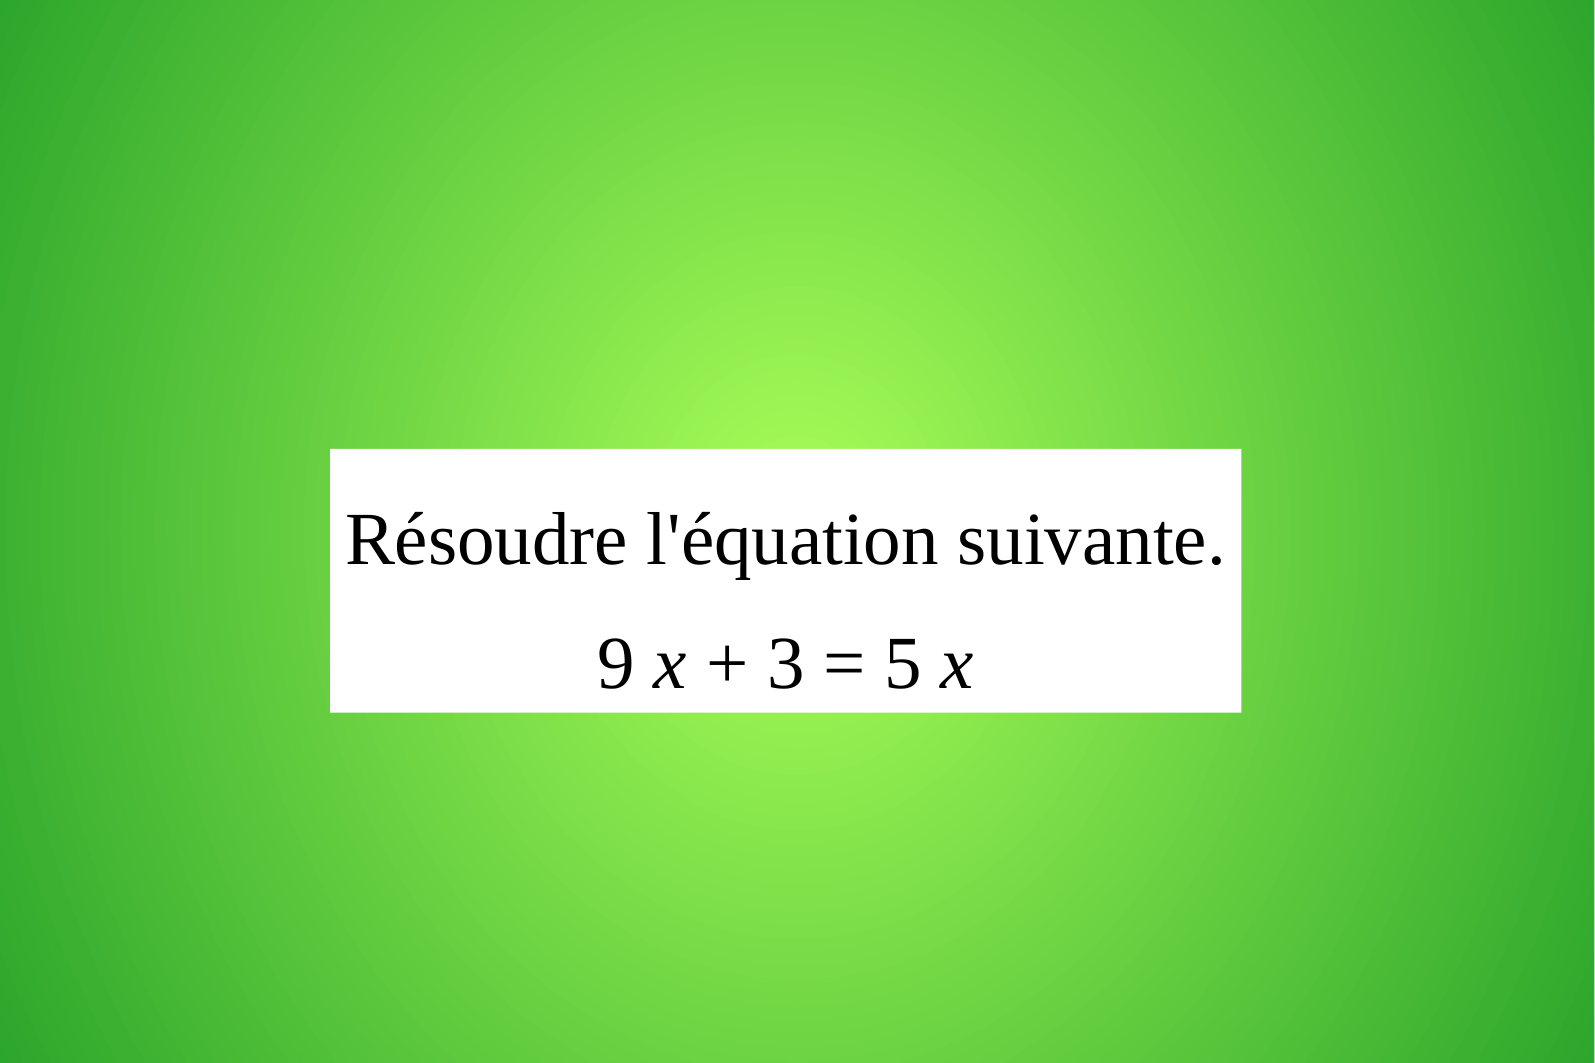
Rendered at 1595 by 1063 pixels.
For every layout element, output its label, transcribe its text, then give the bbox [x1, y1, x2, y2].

text_box Résoudre l'équation suivante. 9 x + 3 = 5 x [330, 448, 1242, 672]
picture [0, 0, 1595, 1063]
